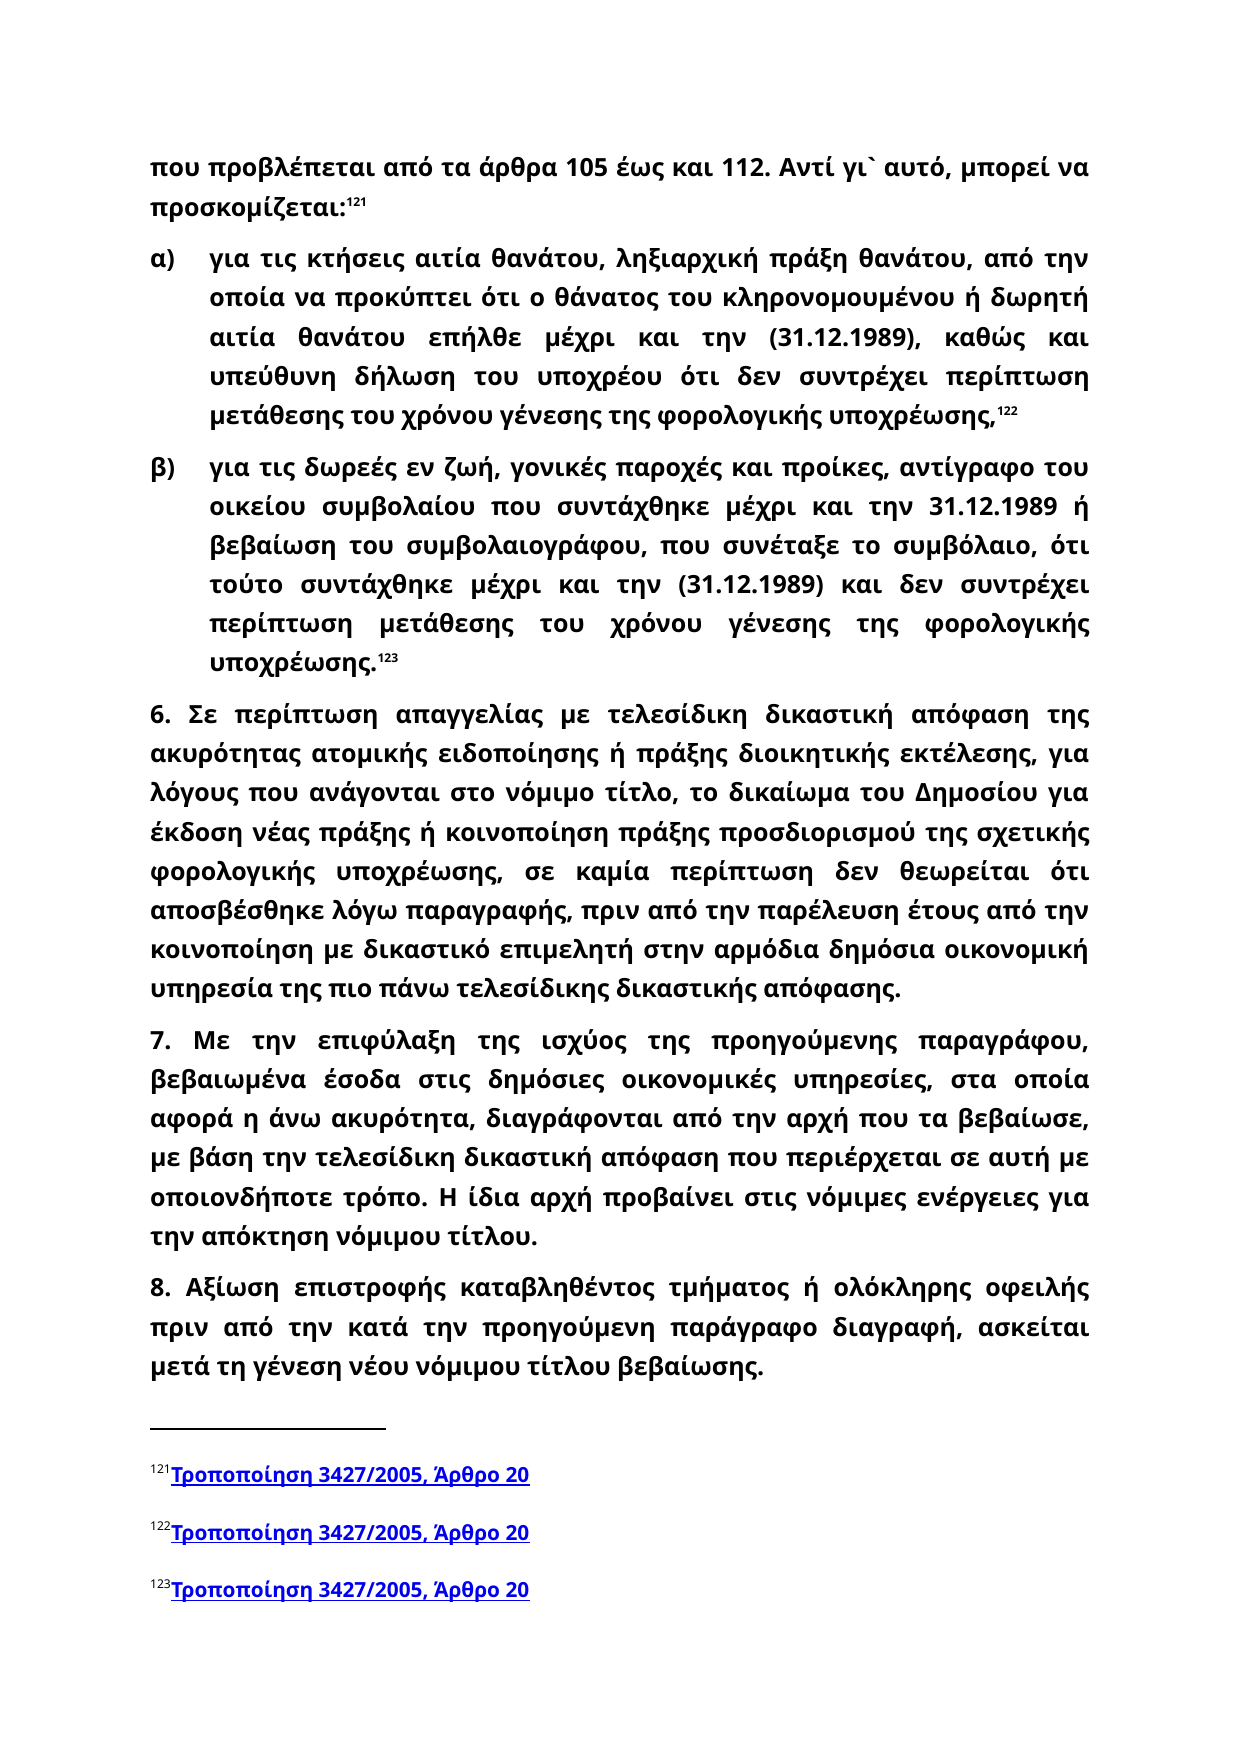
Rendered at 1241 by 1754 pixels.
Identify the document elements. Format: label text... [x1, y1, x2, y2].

text 6. Σε περίπτωση απαγγελίας με τελεσίδικη δικαστική απόφαση της ακυρότητας ατομικής ειδοποίησης ή πράξης διοικητικής εκτέλεσης, για λόγους που ανάγονται στο νόμιμο τίτλο, το δικαίωμα του Δημοσίου για έκδοση νέας πράξης ή κοινοποίηση πράξης προσδιορισμού της σχετικής φορολογικής υποχρέωσης, σε καμία περίπτωση δεν θεωρείται ότι αποσβέσθηκε λόγω παραγραφής, πριν από την παρέλευση έτους από την κοινοποίηση με δικαστικό επιμελητή στην αρμόδια δημόσια οικονομική υπηρεσία της πιο πάνω τελεσίδικης δικαστικής απόφασης. [150, 697, 1090, 1005]
text Τροποποίηση 3427/2005, Άρθρο 20 [150, 1576, 1090, 1604]
text Τροποποίηση 3427/2005, Άρθρο 20 [150, 1518, 1090, 1546]
list β) για τις δωρεές εν ζωή, γονικές παροχές και προίκες, αντίγραφο του οικείου συμβολαίου που συντάχθηκε μέχρι και την 31.12.1989 ή βεβαίωση του συμβολαιογράφου, που συνέταξε το συμβόλαιο, ότι τούτο συντάχθηκε μέχρι και την (31.12.1989) και δεν συντρέχει περίπτωση μετάθεσης του χρόνου γένεσης της φορολογικής υποχρέωσης. [150, 449, 1090, 679]
text 7. Με την επιφύλαξη της ισχύος της προηγούμενης παραγράφου, βεβαιωμένα έσοδα στις δημόσιες οικονομικές υπηρεσίες, στα οποία αφορά η άνω ακυρότητα, διαγράφονται από την αρχή που τα βεβαίωσε, με βάση την τελεσίδικη δικαστική απόφαση που περιέρχεται σε αυτή με οποιονδήποτε τρόπο. Η ίδια αρχή προβαίνει στις νόμιμες ενέργειες για την απόκτηση νόμιμου τίτλου. [150, 1022, 1090, 1252]
text Τροποποίηση 3427/2005, Άρθρο 20 [150, 1460, 1090, 1489]
text 8. Αξίωση επιστροφής καταβληθέντος τμήματος ή ολόκληρης οφειλής πριν από την κατά την προηγούμενη παράγραφο διαγραφή, ασκείται μετά τη γένεση νέου νόμιμου τίτλου βεβαίωσης. [150, 1270, 1090, 1382]
list α) για τις κτήσεις αιτία θανάτου, ληξιαρχική πράξη θανάτου, από την οποία να προκύπτει ότι ο θάνατος του κληρονομουμένου ή δωρητή αιτία θανάτου επήλθε μέχρι και την (31.12.1989), καθώς και υπεύθυνη δήλωση του υποχρέου ότι δεν συντρέχει περίπτωση μετάθεσης του χρόνου γένεσης της φορολογικής υποχρέωσης, [150, 241, 1090, 432]
text που προβλέπεται από τα άρθρα 105 έως και 112. Αντί γι` αυτό, μπορεί να προσκομίζεται: [150, 150, 1090, 223]
